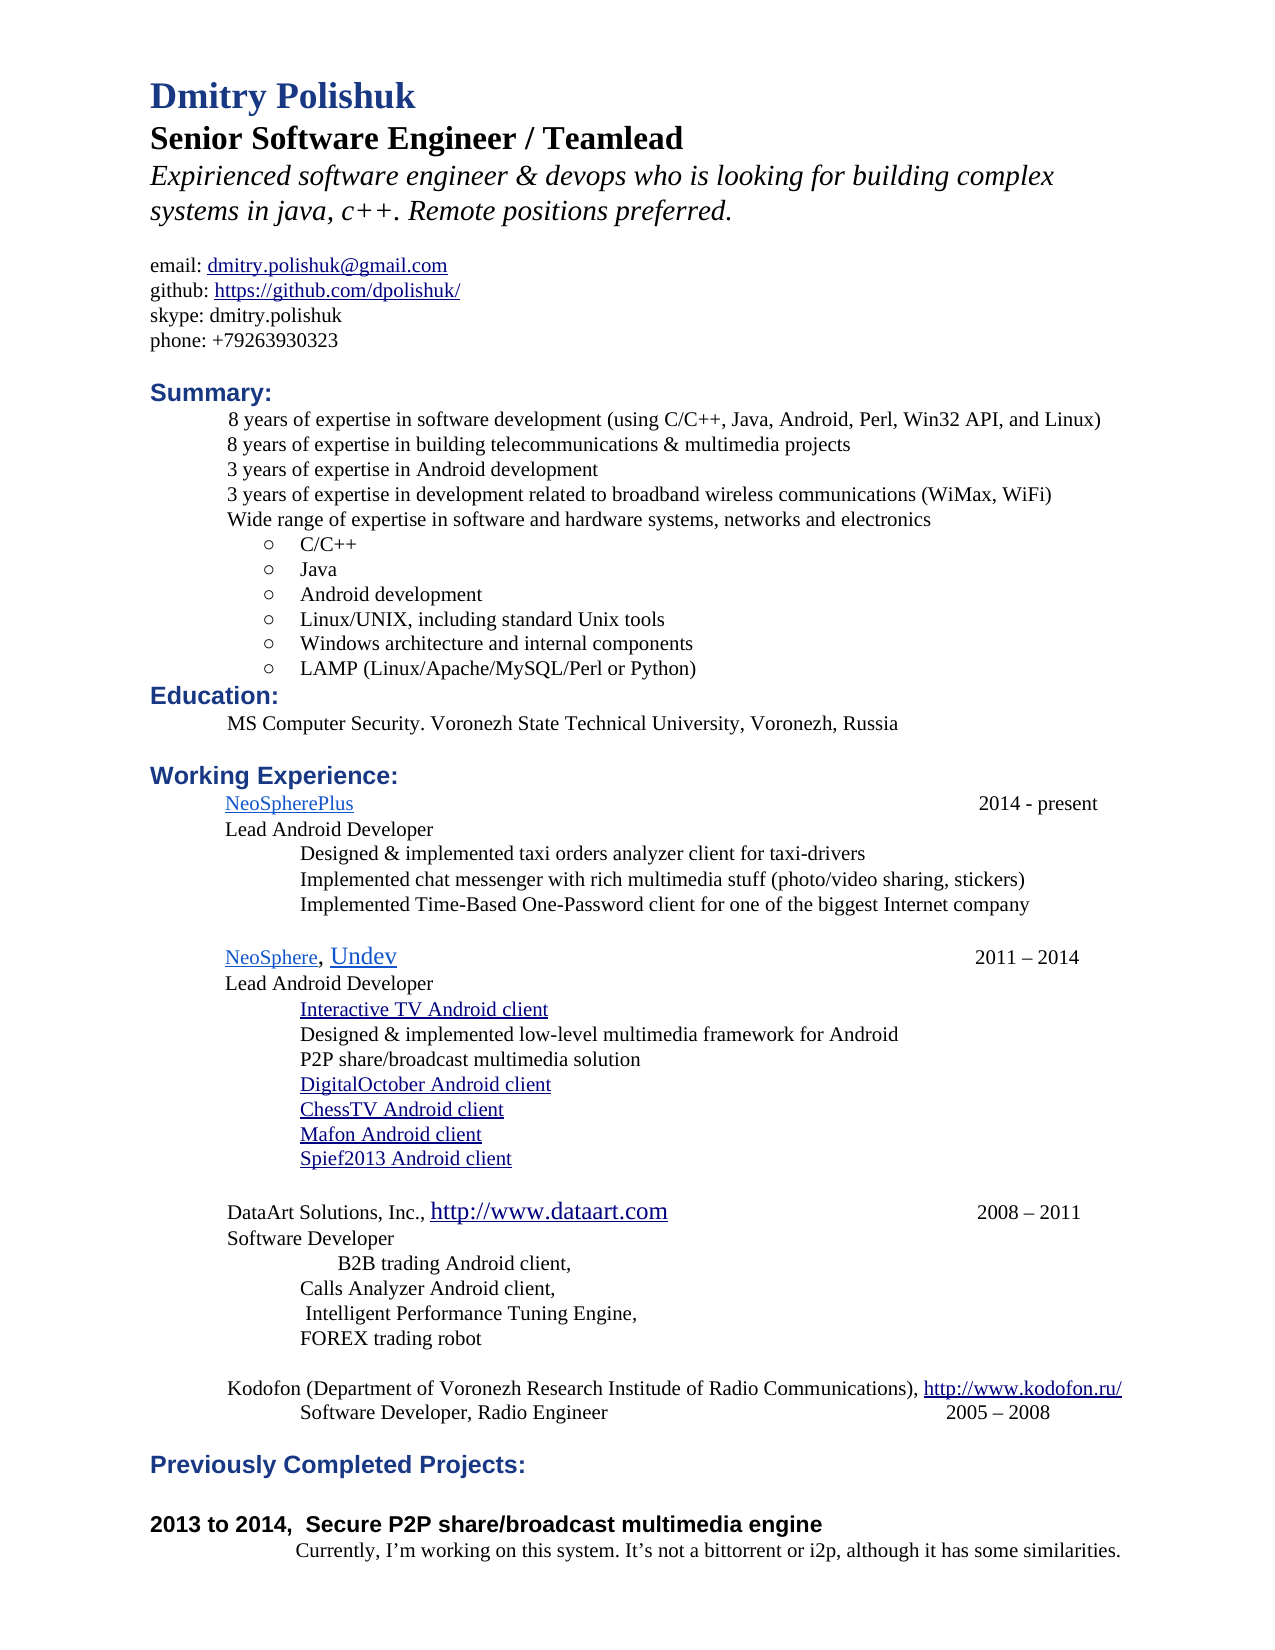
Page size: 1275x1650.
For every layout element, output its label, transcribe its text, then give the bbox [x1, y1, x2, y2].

list Windows architecture and internal components [262, 632, 1125, 655]
list Java [262, 558, 1125, 581]
list LAMP (Linux/Apache/MySQL/Perl or Python) [262, 657, 1125, 680]
text Spief2013 Android client [225, 1147, 1125, 1170]
text Summary: 8 years of expertise in software development (using C/C++, Java, Android, Perl, Win32 API, and Linux) [150, 378, 1125, 431]
text DigitalOctober Android client [225, 1073, 1125, 1096]
text ChessTV Android client [225, 1097, 1125, 1121]
list Android development [262, 582, 1125, 606]
text DataArt Solutions, Inc., http://www.dataart.com 2008 – 2011 [227, 1197, 1125, 1225]
text Previously Completed Projects: [150, 1451, 1125, 1479]
text Implemented Time-Based One-Password client for one of the biggest Internet company [225, 892, 1125, 916]
text Wide range of expertise in software and hardware systems, networks and electronics [227, 508, 1125, 531]
text Education: [150, 682, 1125, 710]
text P2P share/broadcast multimedia solution [225, 1048, 1125, 1071]
text Implemented chat messenger with rich multimedia stuff (photo/video sharing, stickers) [225, 868, 1125, 891]
text Software Developer [227, 1227, 1125, 1250]
text 8 years of expertise in building telecommunications & multimedia projects [227, 433, 1125, 456]
text 2013 to 2014, Secure P2P share/broadcast multimedia engine [150, 1511, 1125, 1537]
text Expirienced software engineer & devops who is looking for building complex systems in java, c++. Remote positions preferred. [150, 159, 1125, 227]
text B2B trading Android client, [187, 1252, 1125, 1275]
text Currently, I’m working on this system. It’s not a bittorrent or i2p, although it has some similarities. [295, 1539, 1125, 1562]
text Dmitry Polishuk [150, 75, 1125, 117]
text Kodofon (Department of Voronezh Research Institude of Radio Communications), http://www.kodofon.ru/ [227, 1376, 1125, 1399]
text Lead Android Developer [150, 817, 1125, 841]
text NeoSphere, Undev 2011 – 2014 [150, 942, 1125, 970]
text Designed & implemented taxi orders analyzer client for taxi-drivers [150, 842, 1125, 865]
text phone: +79263930323 [150, 329, 1125, 352]
text Designed & implemented low-level multimedia framework for Android [225, 1023, 1125, 1046]
text NeoSpherePlus 2014 - present [150, 792, 1125, 815]
list Linux/UNIX, including standard Unix tools [262, 607, 1125, 631]
text skype: dmitry.polishuk [150, 304, 1125, 327]
text email: dmitry.polishuk@gmail.com [150, 254, 1125, 277]
text Mafon Android client [225, 1122, 1125, 1146]
text MS Computer Security. Voronezh State Technical University, Voronezh, Russia [227, 712, 1125, 735]
text Lead Android Developer [150, 972, 1125, 995]
text Interactive TV Android client [150, 997, 1125, 1021]
list C/C++ [262, 533, 1125, 556]
text Calls Analyzer Android client, [262, 1277, 1125, 1300]
text Software Developer, Radio Engineer 2005 – 2008 [262, 1401, 1125, 1424]
text Senior Software Engineer / Teamlead [150, 120, 1125, 157]
text github: https://github.com/dpolishuk/ [150, 279, 1125, 302]
text FOREX trading robot [262, 1327, 1125, 1350]
text 3 years of expertise in development related to broadband wireless communications (WiMax, WiFi) [227, 483, 1125, 506]
text 3 years of expertise in Android development [227, 458, 1125, 481]
text Working Experience: [150, 762, 1125, 790]
text Intelligent Performance Tuning Engine, [262, 1302, 1125, 1325]
